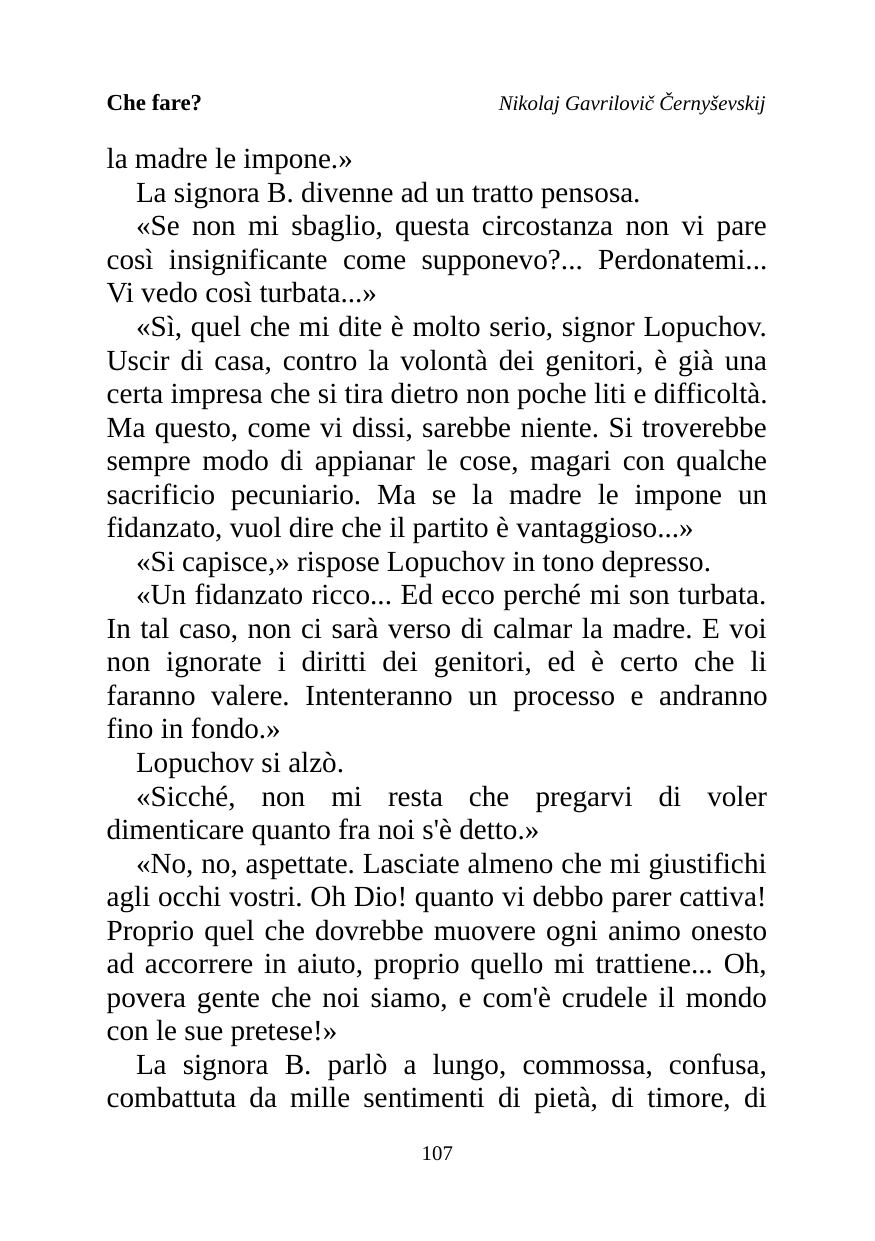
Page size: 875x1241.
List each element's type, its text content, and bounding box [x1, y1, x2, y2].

text «Si capisce,» rispose Lopuchov in tono depresso. [106, 544, 768, 577]
text «Un fidanzato ricco... Ed ecco perché mi son turbata. In tal caso, non ci sarà verso di calmar la madre. E voi non ignorate i diritti dei genitori, ed è certo che li faranno valere. Intenteranno un processo e andranno fino in fondo.» [106, 577, 768, 745]
text La signora B. parlò a lungo, commossa, confusa, combattuta da mille sentimenti di pietà, di timore, di [106, 1047, 768, 1114]
text la madre le impone.» [106, 141, 768, 175]
text «Sì, quel che mi dite è molto serio, signor Lopuchov. Uscir di casa, contro la volontà dei genitori, è già una certa impresa che si tira dietro non poche liti e difficoltà. Ma questo, come vi dissi, sarebbe niente. Si troverebbe sempre modo di appianar le cose, magari con qualche sacrificio pecuniario. Ma se la madre le impone un fidanzato, vuol dire che il partito è vantaggioso...» [106, 309, 768, 544]
text «No, no, aspettate. Lasciate almeno che mi giustifichi agli occhi vostri. Oh Dio! quanto vi debbo parer cattiva! Proprio quel che dovrebbe muovere ogni animo onesto ad accorrere in aiuto, proprio quello mi trattiene... Oh, povera gente che noi siamo, e com'è crudele il mondo con le sue pretese!» [106, 846, 768, 1047]
text «Se non mi sbaglio, questa circostanza non vi pare così insignificante come supponevo?... Perdonatemi... Vi vedo così turbata...» [106, 208, 768, 309]
text «Sicché, non mi resta che pregarvi di voler dimenticare quanto fra noi s'è detto.» [106, 779, 768, 846]
text Lopuchov si alzò. [106, 745, 768, 779]
text La signora B. divenne ad un tratto pensosa. [106, 175, 768, 208]
